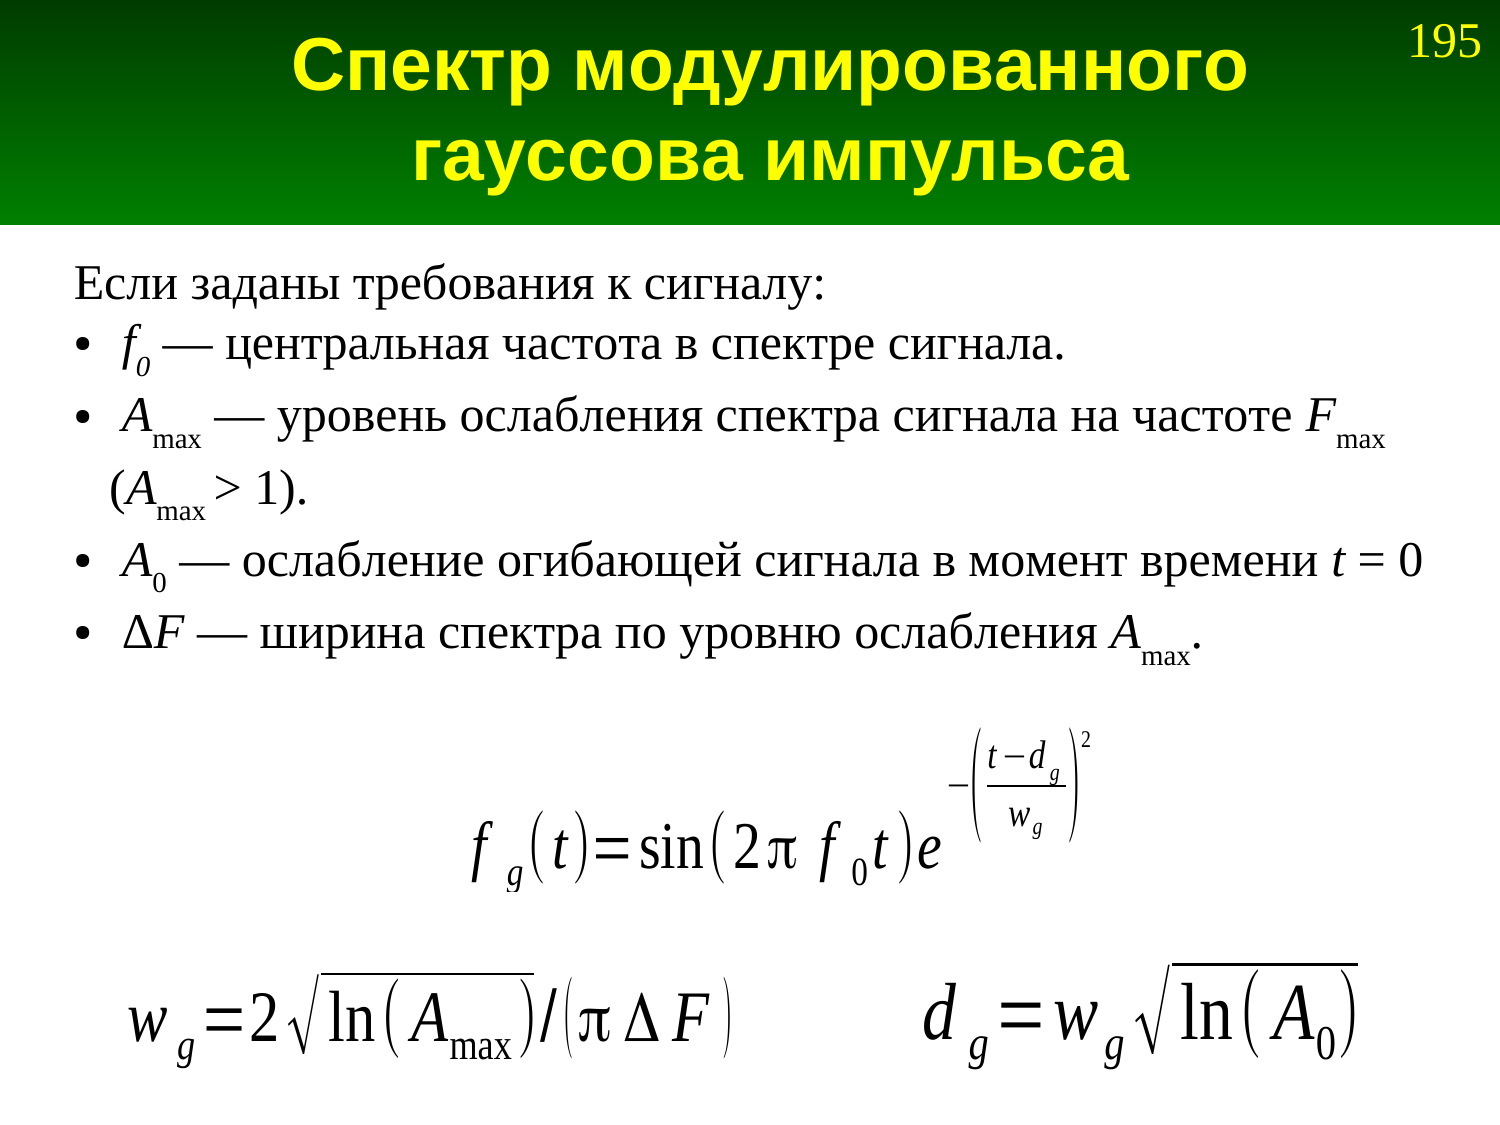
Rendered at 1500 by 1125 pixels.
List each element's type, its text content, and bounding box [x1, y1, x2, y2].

title Спектр модулированного гауссова импульса [100, 7, 1441, 204]
text_box Если заданы требования к сигналу: f0 — центральная частота в спектре сигнала. Amax — уровень ослабления спектра сигнала на частоте Fmax (Amax > 1). A0 — ослабление огибающей сигнала в момент времени t = 0 ΔF — ширина спектра по уровню ослабления Amax. [59, 242, 1453, 679]
chart [447, 726, 1105, 892]
chart [112, 968, 746, 1069]
chart [905, 957, 1377, 1071]
